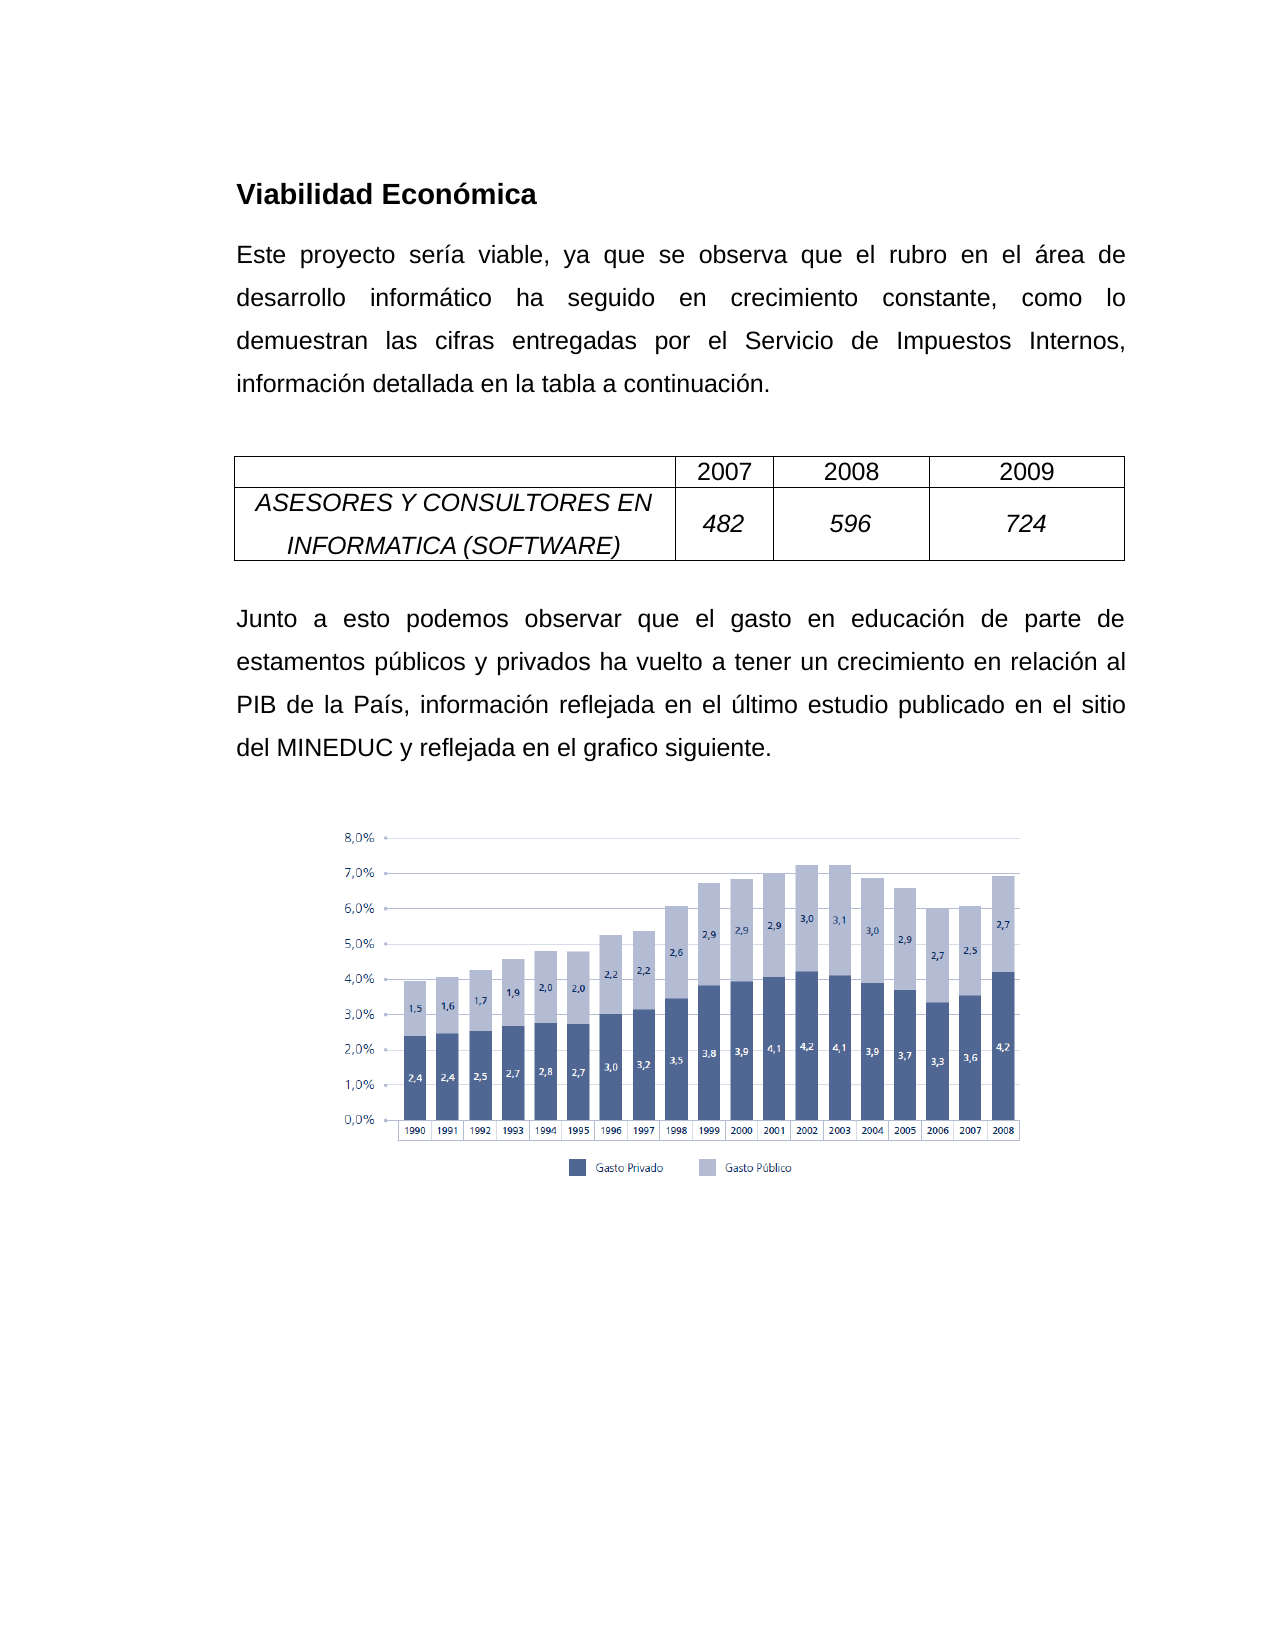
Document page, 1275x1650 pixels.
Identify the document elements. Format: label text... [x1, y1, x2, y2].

text Este proyecto sería viable, ya que se observa que el rubro en el área de desarrollo informático ha seguido en crecimiento constante, como lo demuestran las cifras entregadas por el Servicio de Impuestos Internos, información detallada en la tabla a continuación. [236, 240, 1127, 398]
table_cell 724 [930, 488, 1124, 560]
table_header [235, 457, 675, 487]
table_cell 482 [676, 488, 773, 560]
picture [332, 828, 1032, 1187]
table_cell ASESORES Y CONSULTORES EN INFORMATICA (SOFTWARE) [235, 488, 675, 560]
table_header 2008 [774, 457, 929, 487]
table_header 2007 [676, 457, 773, 487]
table_cell 596 [774, 488, 929, 560]
subtitle Viabilidad Económica [236, 177, 1127, 211]
text Junto a esto podemos observar que el gasto en educación de parte de estamentos públicos y privados ha vuelto a tener un crecimiento en relación al PIB de la País, información reflejada en el último estudio publicado en el sitio del MINEDUC y reflejada en el grafico siguiente. [236, 604, 1127, 762]
table_header 2009 [930, 457, 1124, 487]
